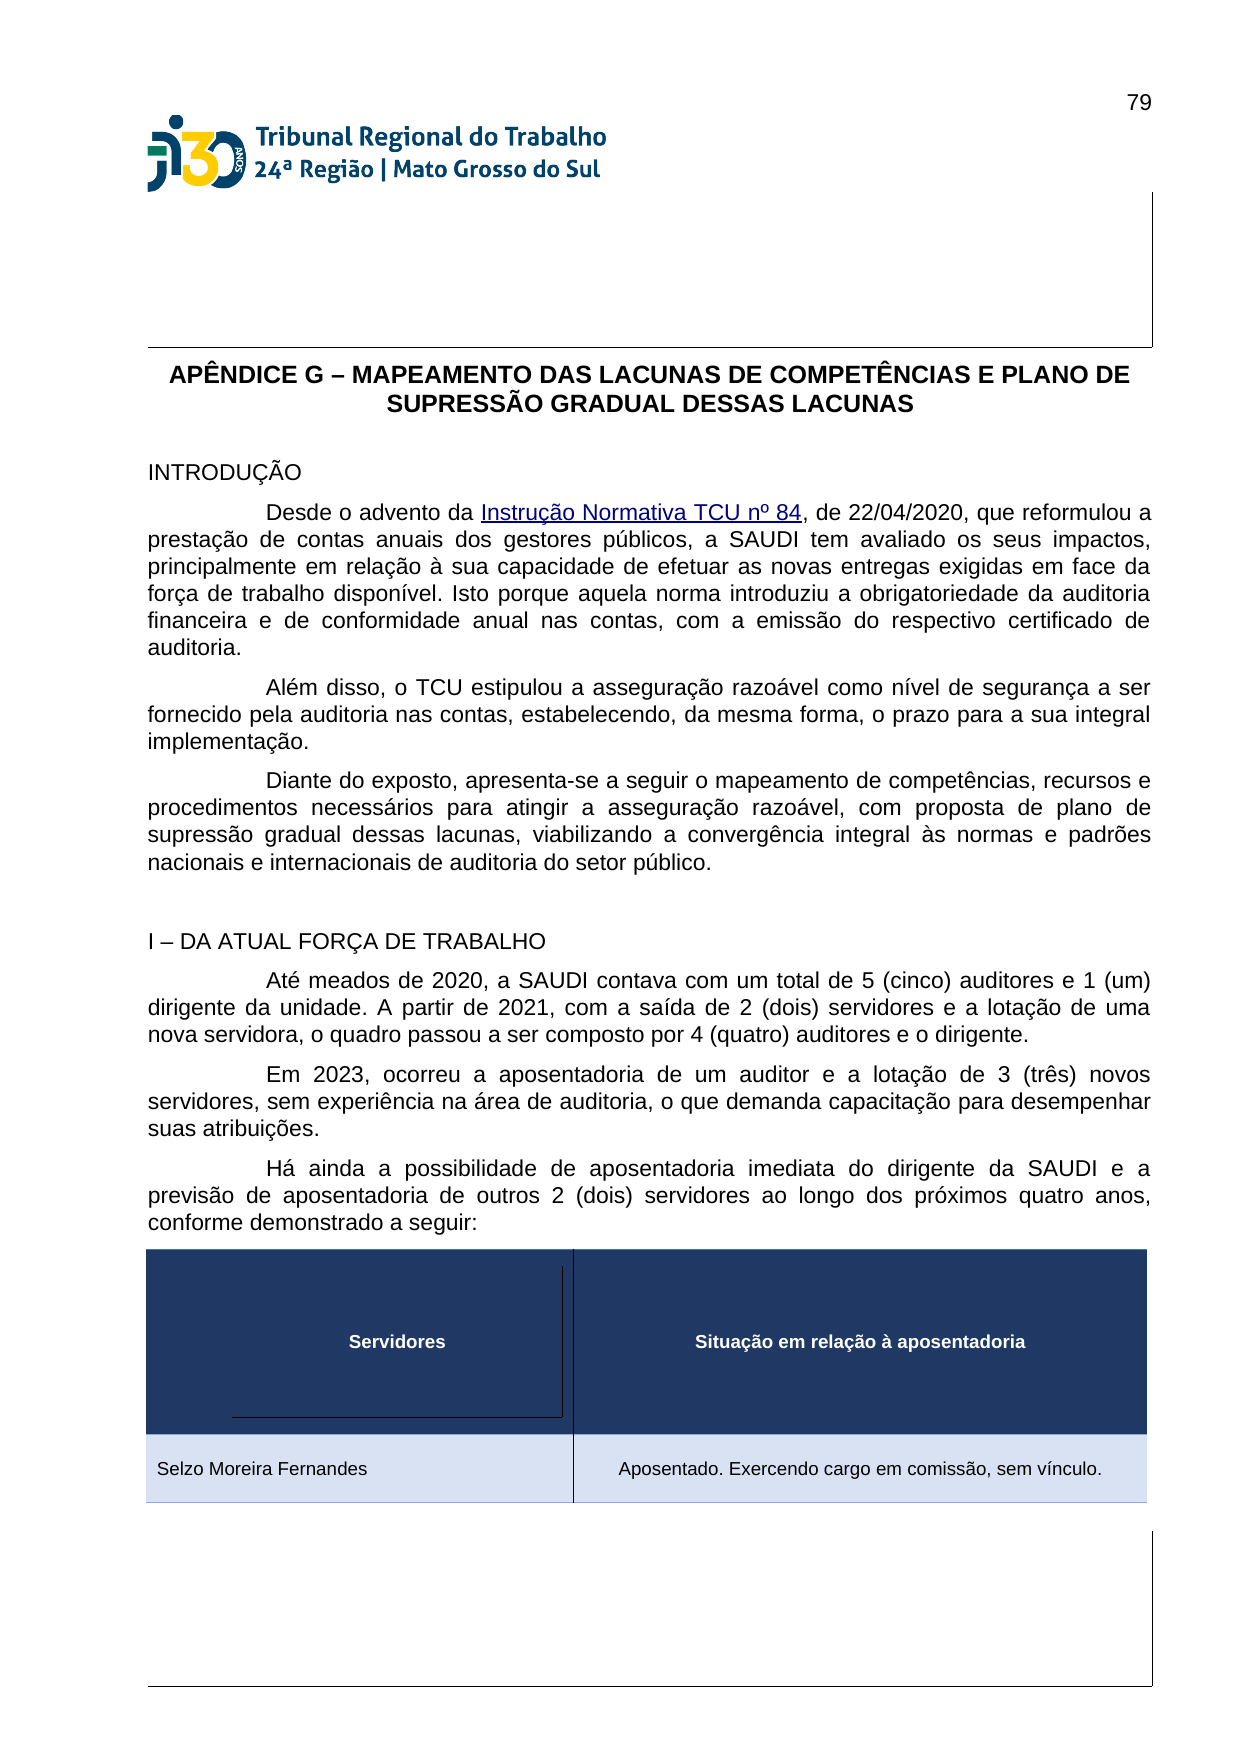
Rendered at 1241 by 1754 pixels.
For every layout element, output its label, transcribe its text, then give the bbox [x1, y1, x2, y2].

table_header Situação em relação à aposentadoria [574, 1250, 1147, 1434]
text Diante do exposto, apresenta-se a seguir o mapeamento de competências, recursos e procedimentos necessários para atingir a asseguração razoável, com proposta de plano de supressão gradual dessas lacunas, viabilizando a convergência integral às normas e padrões nacionais e internacionais de auditoria do setor público. [147, 767, 1152, 875]
text Até meados de 2020, a SAUDI contava com um total de 5 (cinco) auditores e 1 (um) dirigente da unidade. A partir de 2021, com a saída de 2 (dois) servidores e a lotação de uma nova servidora, o quadro passou a ser composto por 4 (quatro) auditores e o dirigente. [148, 967, 1152, 1048]
text Em 2023, ocorreu a aposentadoria de um auditor e a lotação de 3 (três) novos servidores, sem experiência na área de auditoria, o que demanda capacitação para desempenhar suas atribuições. [148, 1061, 1152, 1142]
text INTRODUÇÃO [148, 459, 1152, 485]
table_cell Selzo Moreira Fernandes [146, 1435, 573, 1502]
subtitle APÊNDICE G – MAPEAMENTO DAS LACUNAS DE COMPETÊNCIAS E PLANO DE SUPRESSÃO GRADUAL DESSAS LACUNAS [148, 360, 1152, 418]
table_header Servidores [146, 1250, 573, 1434]
table_cell Aposentado. Exercendo cargo em comissão, sem vínculo. [574, 1435, 1147, 1502]
text I – DA ATUAL FORÇA DE TRABALHO [148, 928, 1152, 954]
text Desde o advento da Instrução Normativa TCU nº 84, de 22/04/2020, que reformulou a prestação de contas anuais dos gestores públicos, a SAUDI tem avaliado os seus impactos, principalmente em relação à sua capacidade de efetuar as novas entregas exigidas em face da força de trabalho disponível. Isto porque aquela norma introduziu a obrigatoriedade da auditoria financeira e de conformidade anual nas contas, com a emissão do respectivo certificado de auditoria. [147, 498, 1152, 660]
text Há ainda a possibilidade de aposentadoria imediata do dirigente da SAUDI e a previsão de aposentadoria de outros 2 (dois) servidores ao longo dos próximos quatro anos, conforme demonstrado a seguir: [148, 1155, 1152, 1235]
text Além disso, o TCU estipulou a asseguração razoável como nível de segurança a ser fornecido pela auditoria nas contas, estabelecendo, da mesma forma, o prazo para a sua integral implementação. [147, 673, 1152, 754]
